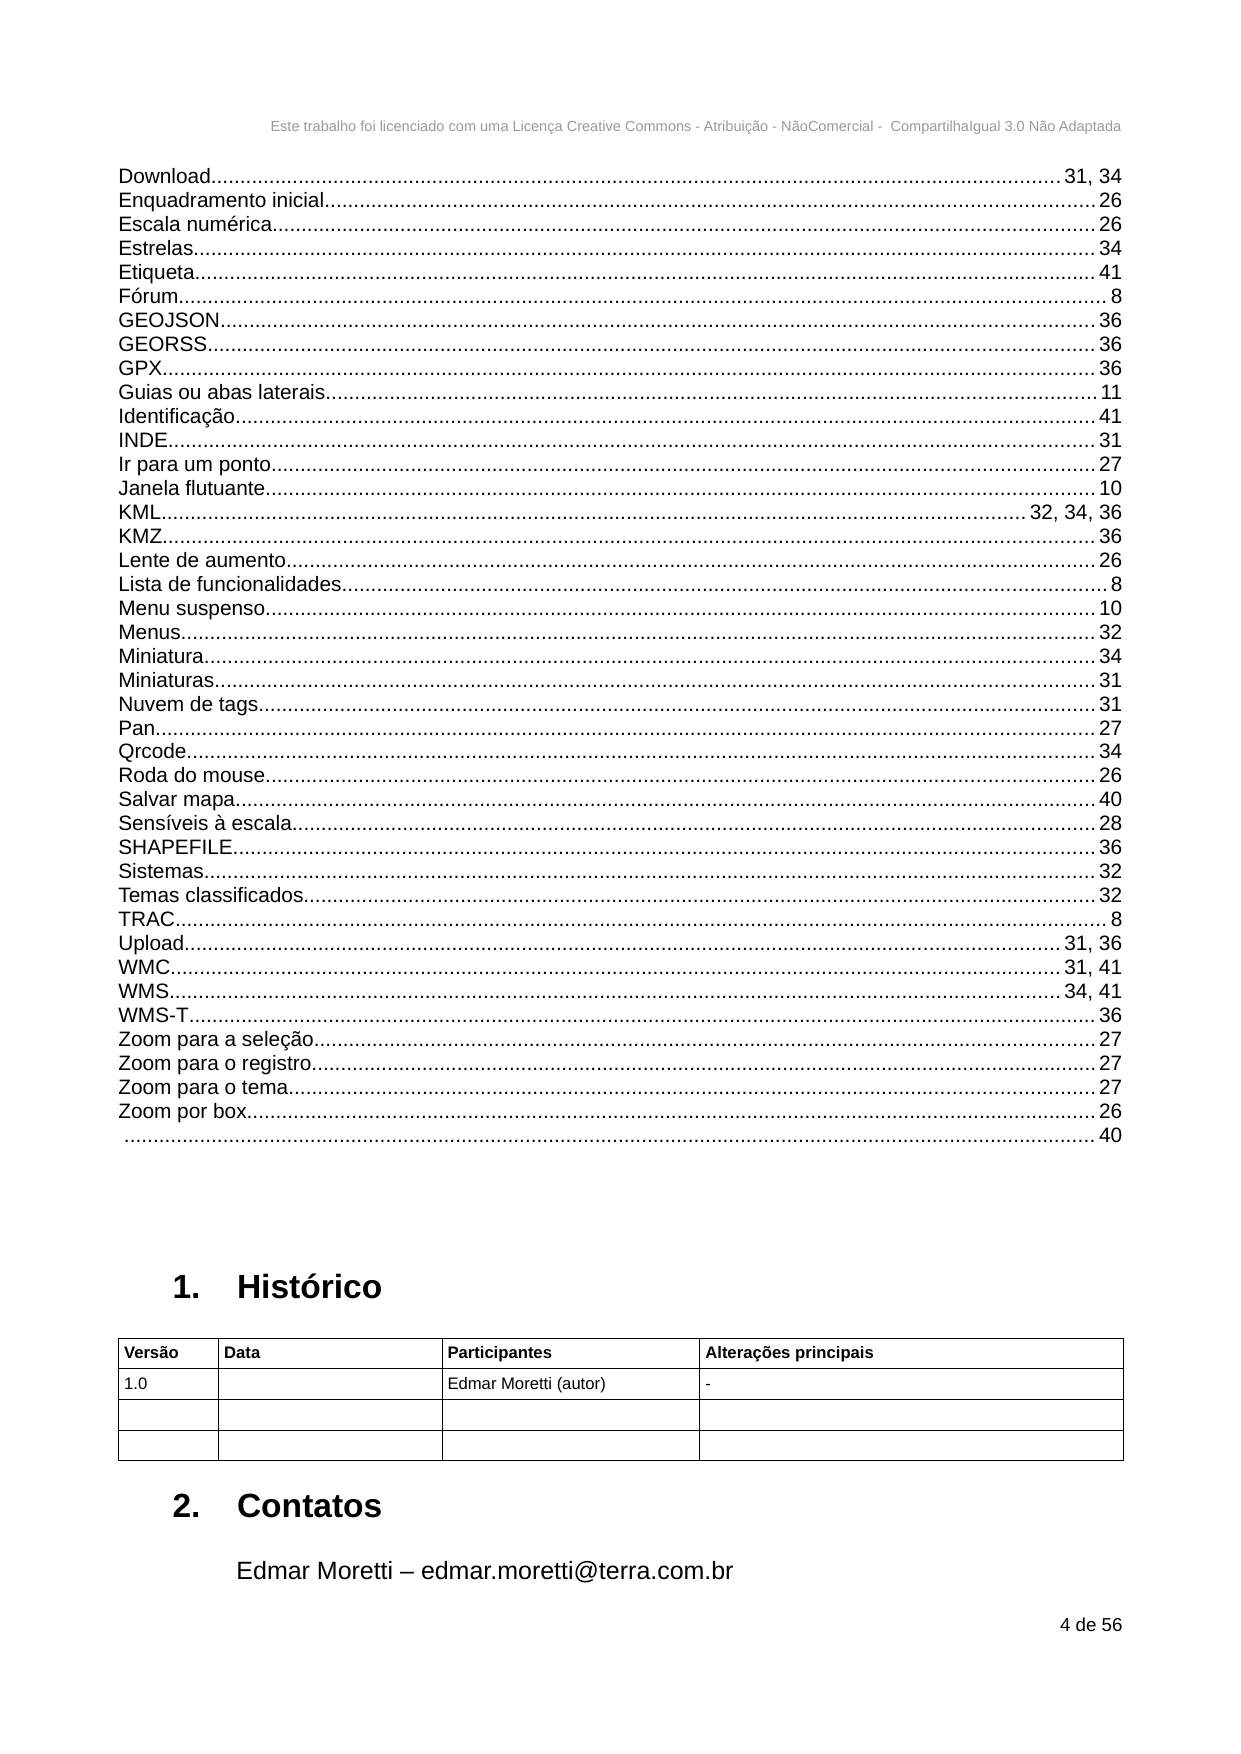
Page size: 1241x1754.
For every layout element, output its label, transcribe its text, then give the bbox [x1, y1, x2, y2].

text Miniatura 34 [118, 643, 1122, 667]
text Ir para um ponto 27 [118, 452, 1122, 476]
table_cell [119, 1400, 218, 1430]
text WMC 31, 41 [118, 955, 1122, 979]
text TRAC 8 [118, 907, 1122, 931]
text GEORSS 36 [118, 332, 1122, 356]
table_cell [700, 1400, 1123, 1430]
text Temas classificados 32 [118, 883, 1122, 907]
text Escala numérica 26 [118, 212, 1122, 236]
text Pan 27 [118, 715, 1122, 739]
text Roda do mouse 26 [118, 763, 1122, 787]
table_cell [119, 1431, 218, 1460]
table_cell [219, 1400, 442, 1430]
text Sistemas 32 [118, 859, 1122, 883]
table_cell [700, 1431, 1123, 1460]
text Menu suspenso 10 [118, 596, 1122, 619]
text SHAPEFILE 36 [118, 835, 1122, 859]
table_header Versão [119, 1339, 218, 1368]
table_header Data [219, 1339, 442, 1368]
table_header Alterações principais [700, 1339, 1123, 1368]
text WMS-T 36 [118, 1003, 1122, 1027]
text Miniaturas 31 [118, 667, 1122, 691]
text Zoom para o tema 27 [118, 1075, 1122, 1099]
text Salvar mapa 40 [118, 787, 1122, 811]
text Janela flutuante 10 [118, 476, 1122, 500]
text GPX 36 [118, 356, 1122, 380]
subtitle Contatos [163, 1486, 1077, 1524]
text Download 31, 34 [118, 164, 1122, 188]
text Lista de funcionalidades 8 [118, 572, 1122, 596]
table_cell [219, 1431, 442, 1460]
table_cell [443, 1431, 699, 1460]
text Edmar Moretti – edmar.moretti@terra.com.br [118, 1556, 1122, 1585]
text Estrelas 34 [118, 236, 1122, 260]
text WMS 34, 41 [118, 979, 1122, 1003]
text Identificação 41 [118, 404, 1122, 428]
text Lente de aumento 26 [118, 548, 1122, 572]
text KML 32, 34, 36 [118, 500, 1122, 524]
table_cell [443, 1400, 699, 1430]
text GEOJSON 36 [118, 308, 1122, 332]
text INDE 31 [118, 428, 1122, 452]
text Zoom para a seleção 27 [118, 1027, 1122, 1051]
text Etiqueta 41 [118, 260, 1122, 284]
text Sensíveis à escala 28 [118, 811, 1122, 835]
table_header Participantes [443, 1339, 699, 1368]
subtitle Histórico [163, 1267, 1077, 1306]
text Qrcode 34 [118, 739, 1122, 763]
text Zoom para o registro 27 [118, 1051, 1122, 1075]
text 40 [118, 1123, 1122, 1147]
text Upload 31, 36 [118, 931, 1122, 955]
text KMZ 36 [118, 524, 1122, 548]
table_cell - [700, 1369, 1123, 1399]
text Zoom por box 26 [118, 1099, 1122, 1123]
text Guias ou abas laterais 11 [118, 380, 1122, 404]
table_cell 1.0 [119, 1369, 218, 1399]
text Enquadramento inicial 26 [118, 188, 1122, 212]
table_cell [219, 1369, 442, 1399]
text Fórum 8 [118, 284, 1122, 308]
table_cell Edmar Moretti (autor) [443, 1369, 699, 1399]
text Nuvem de tags 31 [118, 691, 1122, 715]
text Menus 32 [118, 619, 1122, 643]
